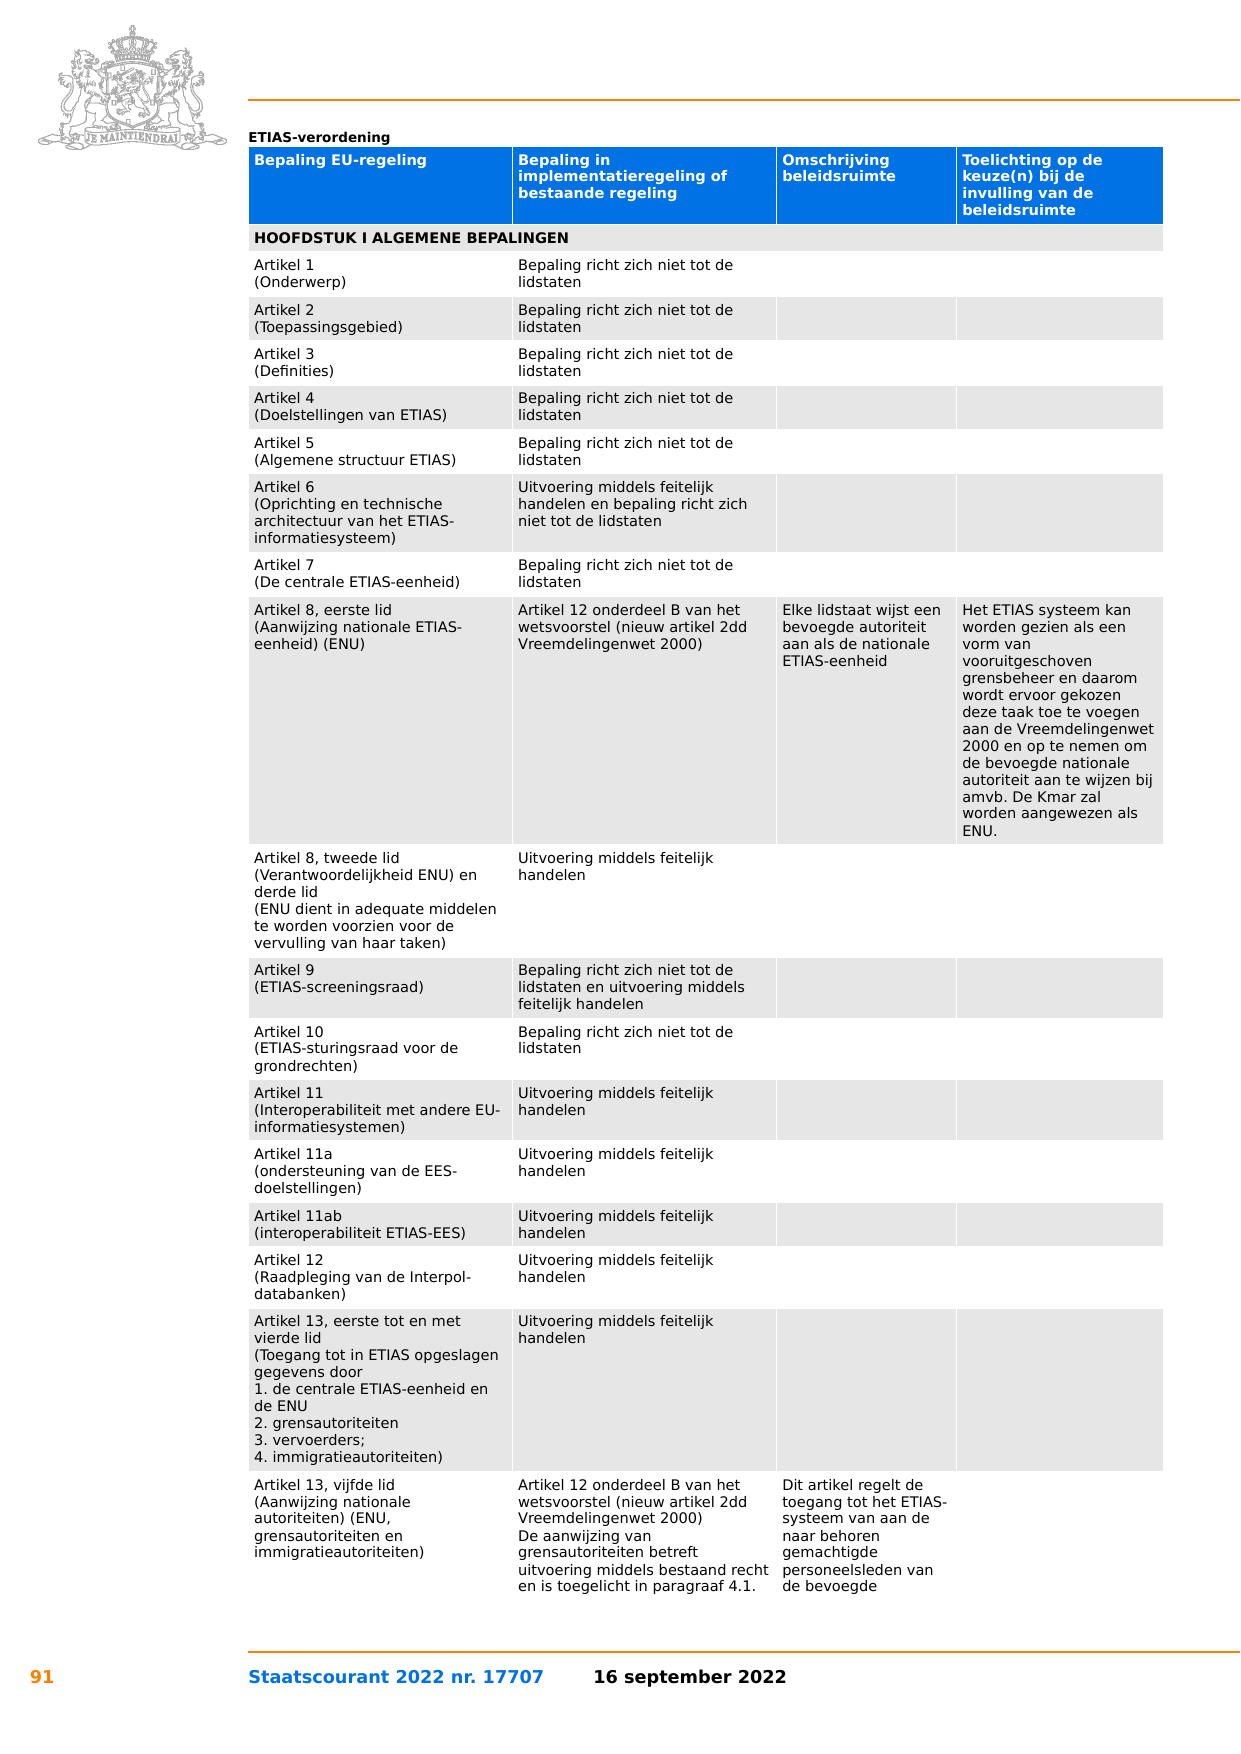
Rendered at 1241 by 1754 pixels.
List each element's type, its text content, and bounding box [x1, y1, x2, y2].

table_cell [957, 1309, 1163, 1471]
table_cell [957, 845, 1163, 956]
table_cell [777, 1203, 956, 1246]
table_cell Uitvoering middels feitelijk handelen [513, 1309, 776, 1471]
table_cell Artikel 8, eerste lid (Aanwijzing nationale ETIAS-eenheid) (ENU) [249, 597, 512, 844]
table_cell [957, 1247, 1163, 1307]
table_cell [777, 474, 956, 552]
table_cell Uitvoering middels feitelijk handelen [513, 1247, 776, 1307]
table_cell [957, 1203, 1163, 1246]
table_cell Bepaling richt zich niet tot de lidstaten [513, 297, 776, 340]
table_cell [777, 253, 956, 296]
table_cell Artikel 8, tweede lid (Verantwoordelijkheid ENU) en derde lid (ENU dient in adequate middelen te worden voorzien voor de vervulling van haar taken) [249, 845, 512, 956]
table_cell [777, 1080, 956, 1140]
table_cell Omschrijving beleidsruimte [777, 147, 956, 224]
table_cell Artikel 9 (ETIAS-screeningsraad) [249, 958, 512, 1018]
table_cell Elke lidstaat wijst een bevoegde autoriteit aan als de nationale ETIAS-eenheid [777, 597, 956, 844]
table_cell Bepaling richt zich niet tot de lidstaten en uitvoering middels feitelijk handelen [513, 958, 776, 1018]
table_cell Toelichting op de keuze(n) bij de invulling van de beleidsruimte [957, 147, 1163, 224]
table_cell [777, 958, 956, 1018]
table_cell Bepaling EU-regeling [249, 147, 512, 224]
table_cell [957, 1141, 1163, 1202]
table_cell [957, 553, 1163, 596]
table_cell Artikel 2 (Toepassingsgebied) [249, 297, 512, 340]
table_header ETIAS-verordening [248, 130, 1163, 146]
table_cell [957, 474, 1163, 552]
table_cell [957, 297, 1163, 340]
table_cell [777, 341, 956, 384]
table_cell Artikel 10 (ETIAS-sturingsraad voor de grondrechten) [249, 1019, 512, 1079]
table_cell Artikel 12 (Raadpleging van de Interpol-databanken) [249, 1247, 512, 1307]
table_cell Bepaling richt zich niet tot de lidstaten [513, 341, 776, 384]
table_cell Uitvoering middels feitelijk handelen en bepaling richt zich niet tot de lidstaten [513, 474, 776, 552]
table_cell Artikel 12 onderdeel B van het wetsvoorstel (nieuw artikel 2dd Vreemdelingenwet 2000) [513, 597, 776, 844]
table_cell [777, 553, 956, 596]
table_cell HOOFDSTUK I ALGEMENE BEPALINGEN [249, 225, 1163, 251]
table_cell [777, 1019, 956, 1079]
table_cell Bepaling richt zich niet tot de lidstaten [513, 1019, 776, 1079]
table_cell [957, 1019, 1163, 1079]
table_cell [957, 253, 1163, 296]
table_cell [957, 958, 1163, 1018]
table_cell [777, 430, 956, 473]
table_cell [957, 386, 1163, 429]
table_cell Artikel 4 (Doelstellingen van ETIAS) [249, 386, 512, 429]
table_cell [777, 1309, 956, 1471]
table_cell Bepaling richt zich niet tot de lidstaten [513, 386, 776, 429]
table_cell Uitvoering middels feitelijk handelen [513, 1203, 776, 1246]
table_cell Artikel 6 (Oprichting en technische architectuur van het ETIAS-informatiesysteem) [249, 474, 512, 552]
table_cell Artikel 13, eerste tot en met vierde lid (Toegang tot in ETIAS opgeslagen gegevens door 1. de centrale ETIAS-eenheid en de ENU 2. grensautoriteiten 3. vervoerders; 4. immigratieautoriteiten) [249, 1309, 512, 1471]
table_cell Artikel 3 (Definities) [249, 341, 512, 384]
table_cell [957, 1080, 1163, 1140]
table_cell Uitvoering middels feitelijk handelen [513, 1080, 776, 1140]
table_cell [777, 386, 956, 429]
table_cell [777, 845, 956, 956]
table_cell Bepaling richt zich niet tot de lidstaten [513, 253, 776, 296]
table_cell Artikel 11 (Interoperabiliteit met andere EU- informatiesystemen) [249, 1080, 512, 1140]
table_cell Artikel 11ab (interoperabiliteit ETIAS-EES) [249, 1203, 512, 1246]
table_cell Artikel 7 (De centrale ETIAS-eenheid) [249, 553, 512, 596]
table_cell Dit artikel regelt de toegang tot het ETIAS-systeem van aan de naar behoren gemachtigde personeelsleden van de bevoegde [777, 1472, 956, 1600]
table_cell Artikel 5 (Algemene structuur ETIAS) [249, 430, 512, 473]
picture [38, 25, 227, 150]
table_cell Bepaling richt zich niet tot de lidstaten [513, 430, 776, 473]
table_cell [777, 297, 956, 340]
table_cell Uitvoering middels feitelijk handelen [513, 1141, 776, 1202]
table_cell Bepaling richt zich niet tot de lidstaten [513, 553, 776, 596]
table_cell Uitvoering middels feitelijk handelen [513, 845, 776, 956]
table_cell [957, 430, 1163, 473]
table_cell Bepaling in implementatieregeling of bestaande regeling [513, 147, 776, 224]
table_cell [957, 341, 1163, 384]
table_cell Artikel 11a (ondersteuning van de EES-doelstellingen) [249, 1141, 512, 1202]
table_cell Artikel 1 (Onderwerp) [249, 253, 512, 296]
table_cell Artikel 13, vijfde lid (Aanwijzing nationale autoriteiten) (ENU, grensautoriteiten en immigratieautoriteiten) [249, 1472, 512, 1600]
table_cell Artikel 12 onderdeel B van het wetsvoorstel (nieuw artikel 2dd Vreemdelingenwet 2000) De aanwijzing van grensautoriteiten betreft uitvoering middels bestaand recht en is toegelicht in paragraaf 4.1. [513, 1472, 776, 1600]
table_cell Het ETIAS systeem kan worden gezien als een vorm van vooruitgeschoven grensbeheer en daarom wordt ervoor gekozen deze taak toe te voegen aan de Vreemdelingenwet 2000 en op te nemen om de bevoegde nationale autoriteit aan te wijzen bij amvb. De Kmar zal worden aangewezen als ENU. [957, 597, 1163, 844]
table_cell [777, 1247, 956, 1307]
table_cell [777, 1141, 956, 1202]
table_cell [957, 1472, 1163, 1600]
